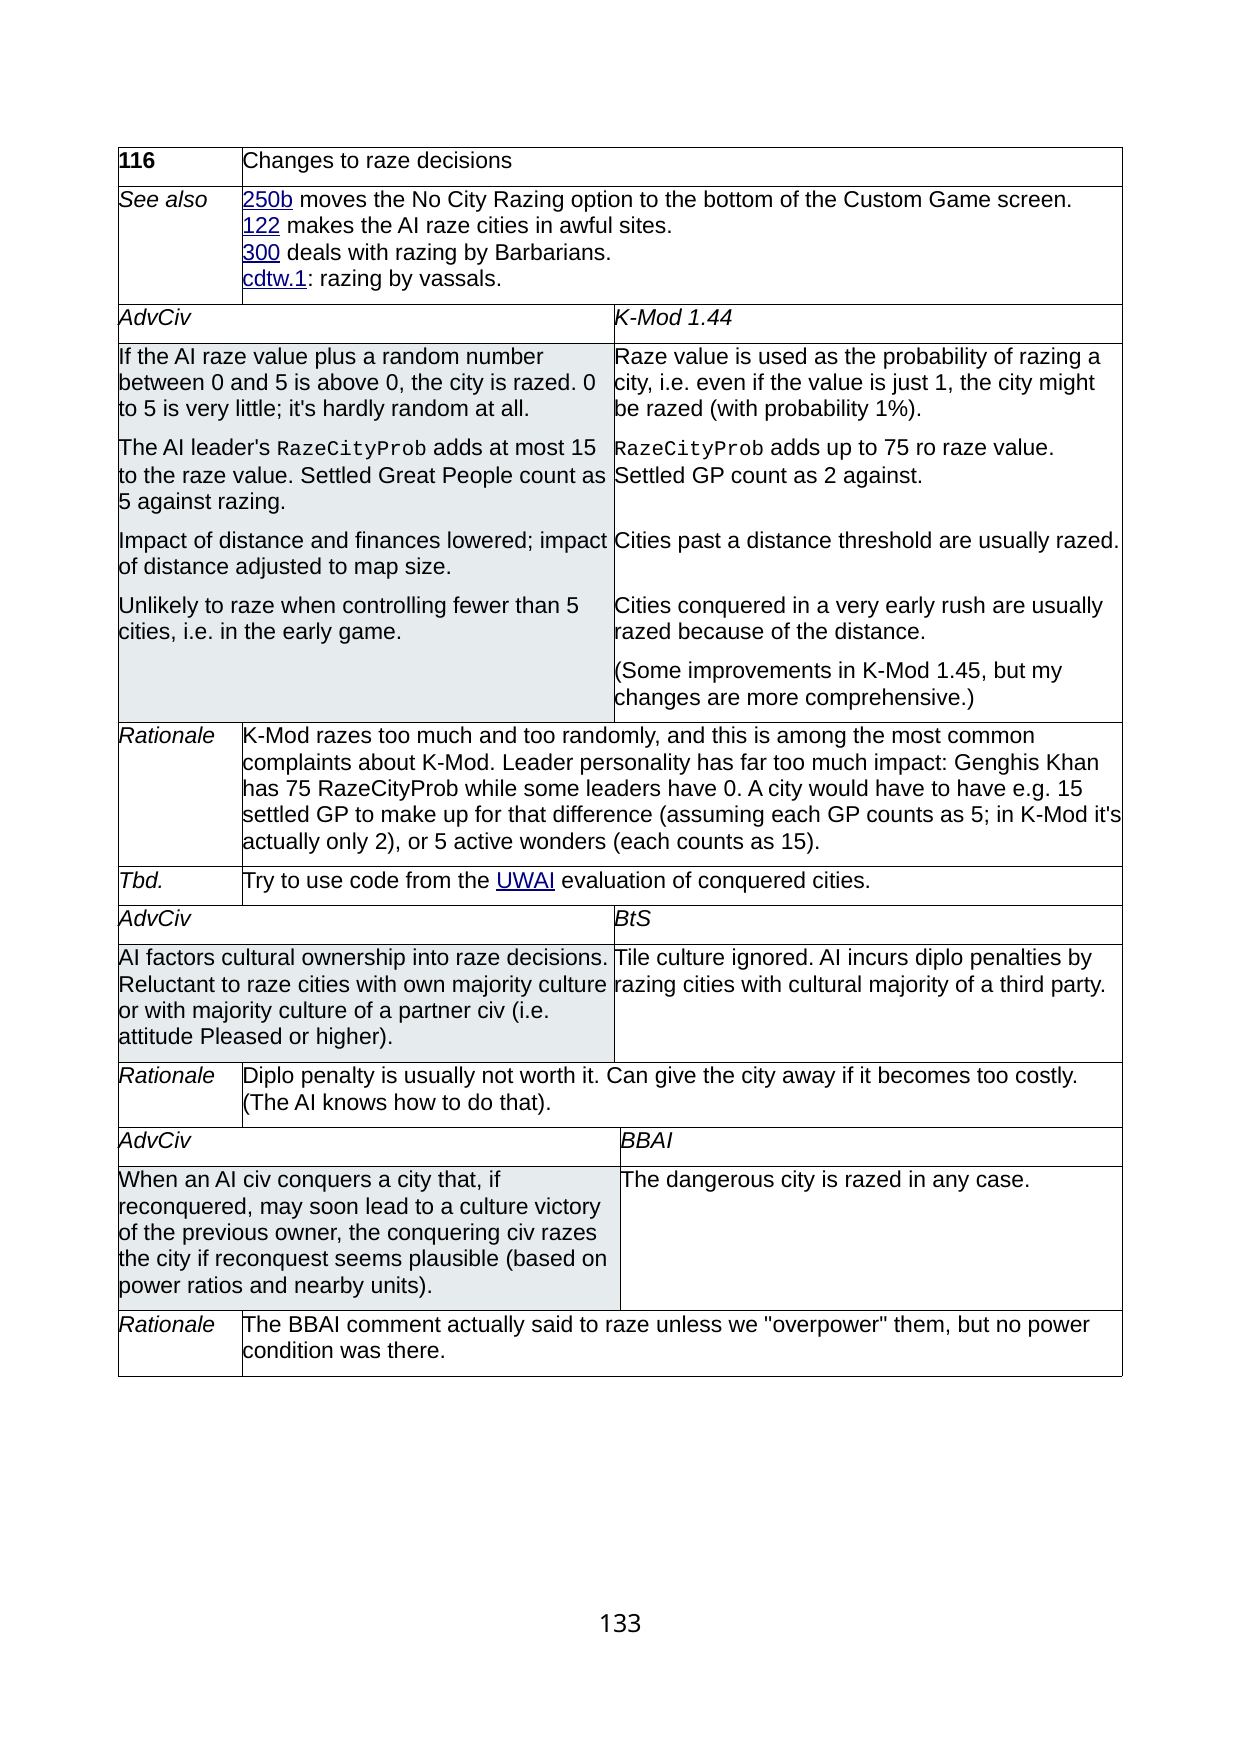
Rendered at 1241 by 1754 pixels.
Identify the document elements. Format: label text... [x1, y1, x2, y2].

table_header Changes to raze decisions [243, 148, 1122, 186]
table_cell AdvCiv [119, 1128, 620, 1166]
table_cell Tile culture ignored. AI incurs diplo penalties by razing cities with cultural majority of a third party. [615, 945, 1122, 1062]
table_cell Rationale [119, 1311, 242, 1376]
table_cell AdvCiv [119, 305, 614, 342]
table_cell K-Mod razes too much and too randomly, and this is among the most common complaints about K-Mod. Leader personality has far too much impact: Genghis Khan has 75 RazeCityProb while some leaders have 0. A city would have to have e.g. 15 settled GP to make up for that difference (assuming each GP counts as 5; in K-Mod it's actually only 2), or 5 active wonders (each counts as 15). [243, 723, 1122, 866]
table_cell 250b moves the No City Razing option to the bottom of the Custom Game screen. 122 makes the AI raze cities in awful sites. 300 deals with razing by Barbarians. cdtw.1: razing by vassals. [243, 187, 1122, 304]
table_cell Rationale [119, 723, 242, 866]
table_cell BtS [615, 906, 1122, 944]
table_cell K-Mod 1.44 [615, 305, 1122, 342]
table_cell Rationale [119, 1063, 242, 1127]
table_cell If the AI raze value plus a random number between 0 and 5 is above 0, the city is razed. 0 to 5 is very little; it's hardly random at all. The AI leader's RazeCityProb adds at most 15 to the raze value. Settled Great People count as 5 against razing. Impact of distance and finances lowered; impact of distance adjusted to map size. Unlikely to raze when controlling fewer than 5 cities, i.e. in the early game. [119, 344, 614, 722]
table_cell AdvCiv [119, 906, 614, 944]
table_cell When an AI civ conquers a city that, if reconquered, may soon lead to a culture victory of the previous owner, the conquering civ razes the city if reconquest seems plausible (based on power ratios and nearby units). [119, 1167, 620, 1310]
table_cell Tbd. [119, 867, 242, 905]
table_cell See also [119, 187, 242, 304]
table_cell AI factors cultural ownership into raze decisions. Reluctant to raze cities with own majority culture or with majority culture of a partner civ (i.e. attitude Pleased or higher). [119, 945, 614, 1062]
table_cell The dangerous city is razed in any case. [621, 1167, 1122, 1310]
table_cell BBAI [621, 1128, 1122, 1166]
table_cell Raze value is used as the probability of razing a city, i.e. even if the value is just 1, the city might be razed (with probability 1%). RazeCityProb adds up to 75 ro raze value. Settled GP count as 2 against. Cities past a distance threshold are usually razed. Cities conquered in a very early rush are usually razed because of the distance. (Some improvements in K-Mod 1.45, but my changes are more comprehensive.) [615, 344, 1122, 722]
table_cell Diplo penalty is usually not worth it. Can give the city away if it becomes too costly. (The AI knows how to do that). [243, 1063, 1122, 1127]
table_cell Try to use code from the UWAI evaluation of conquered cities. [243, 867, 1122, 905]
table_cell The BBAI comment actually said to raze unless we "overpower" them, but no power condition was there. [243, 1311, 1122, 1376]
table_header 116 [119, 148, 242, 186]
